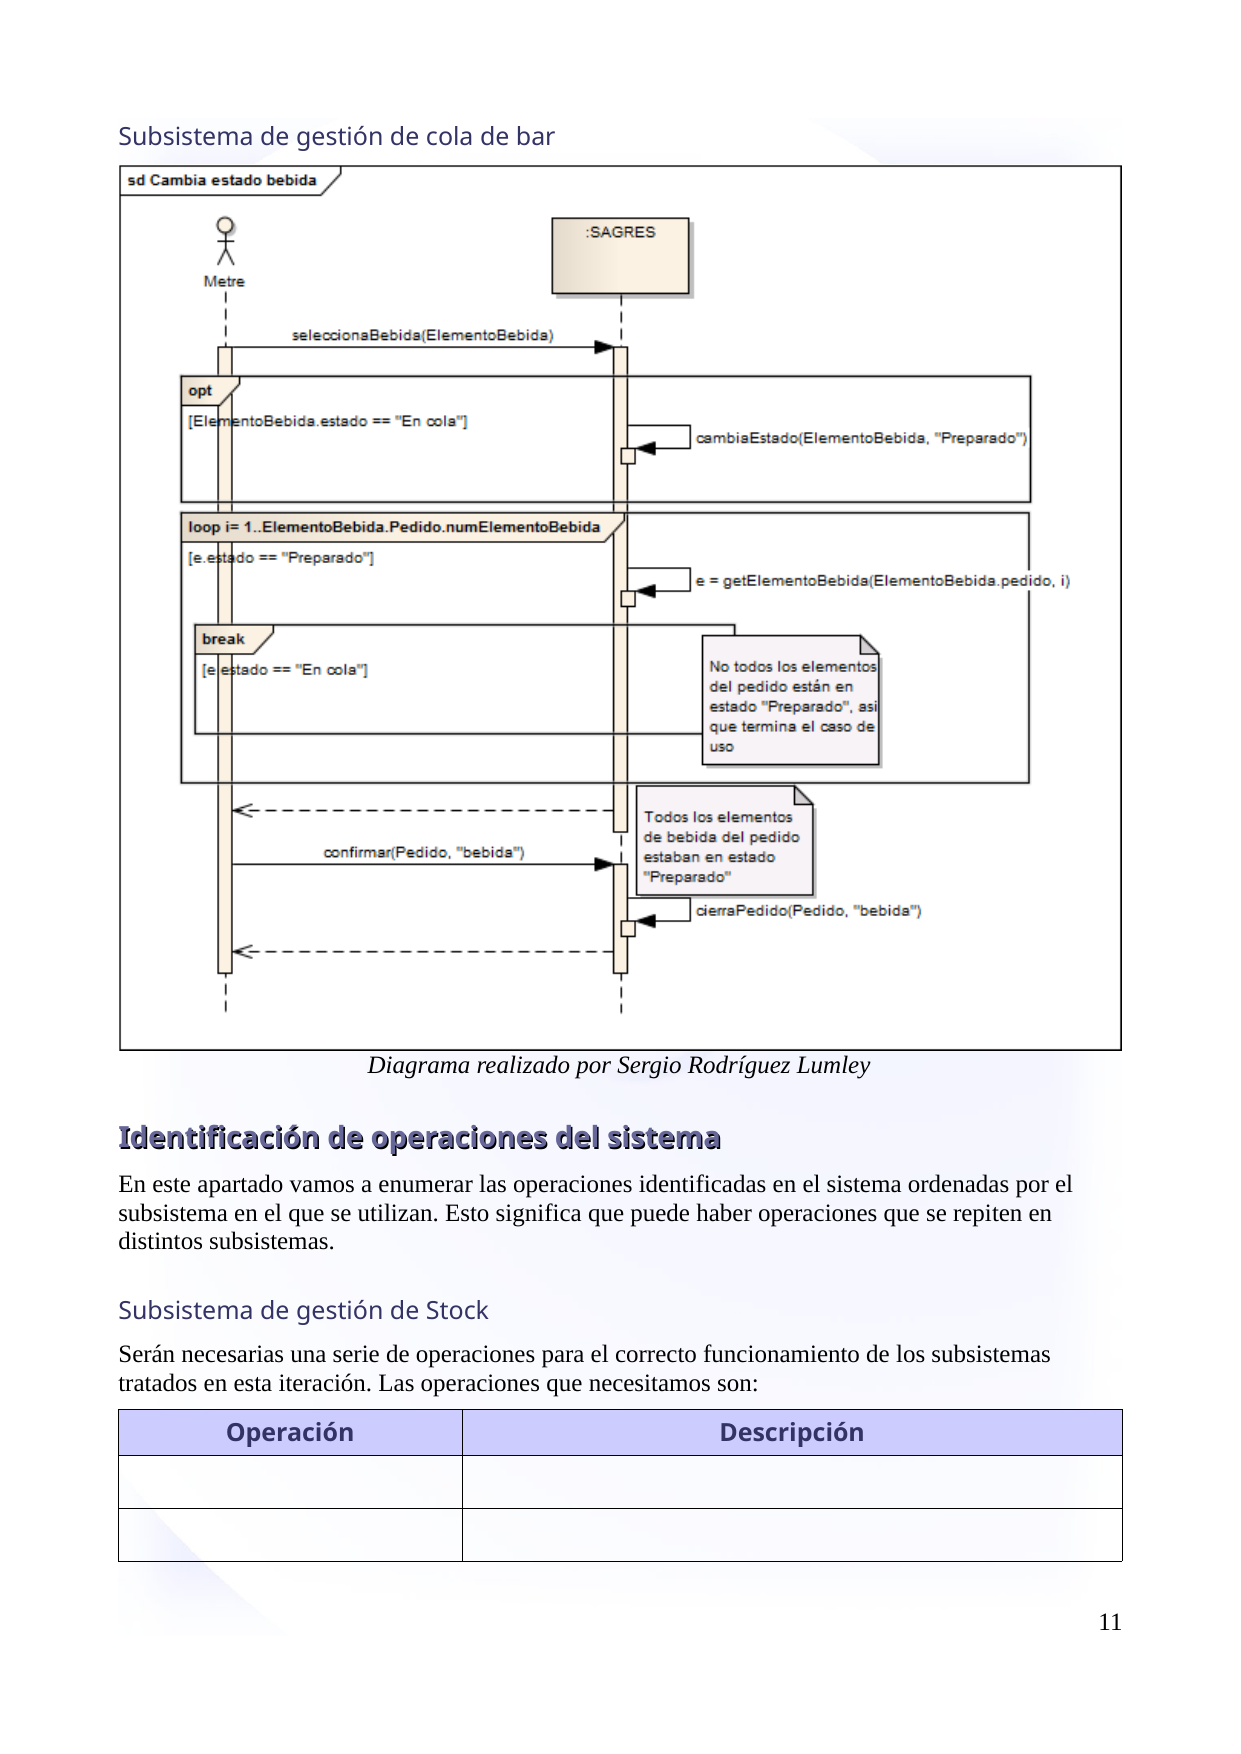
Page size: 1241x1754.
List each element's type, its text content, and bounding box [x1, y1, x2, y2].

picture [118, 1397, 1122, 1409]
table_cell [119, 1509, 462, 1561]
text Serán necesarias una serie de operaciones para el correcto funcionamiento de los subsistemas tratados en esta iteración. Las operaciones que necesitamos son: [118, 1339, 1122, 1397]
picture [118, 1255, 1122, 1293]
picture [118, 1562, 1122, 1636]
subtitle Subsistema de gestión de Stock [118, 1293, 1122, 1327]
subtitle Subsistema de gestión de cola de bar [118, 118, 1122, 152]
table_header Descripción [463, 1410, 1122, 1455]
table_cell [463, 1456, 1122, 1508]
picture [118, 152, 1122, 1051]
picture [118, 1156, 1122, 1169]
picture [118, 1079, 1122, 1117]
text En este apartado vamos a enumerar las operaciones identificadas en el sistema ordenadas por el subsistema en el que se utilizan. Esto significa que puede haber operaciones que se repiten en distintos subsistemas. [118, 1169, 1122, 1255]
text Diagrama realizado por Sergio Rodríguez Lumley [118, 1051, 1122, 1079]
subtitle Identificación de operaciones del sistema [118, 1117, 1122, 1156]
picture [118, 1327, 1122, 1339]
table_cell [119, 1456, 462, 1508]
table_cell [463, 1509, 1122, 1561]
table_header Operación [119, 1410, 462, 1455]
